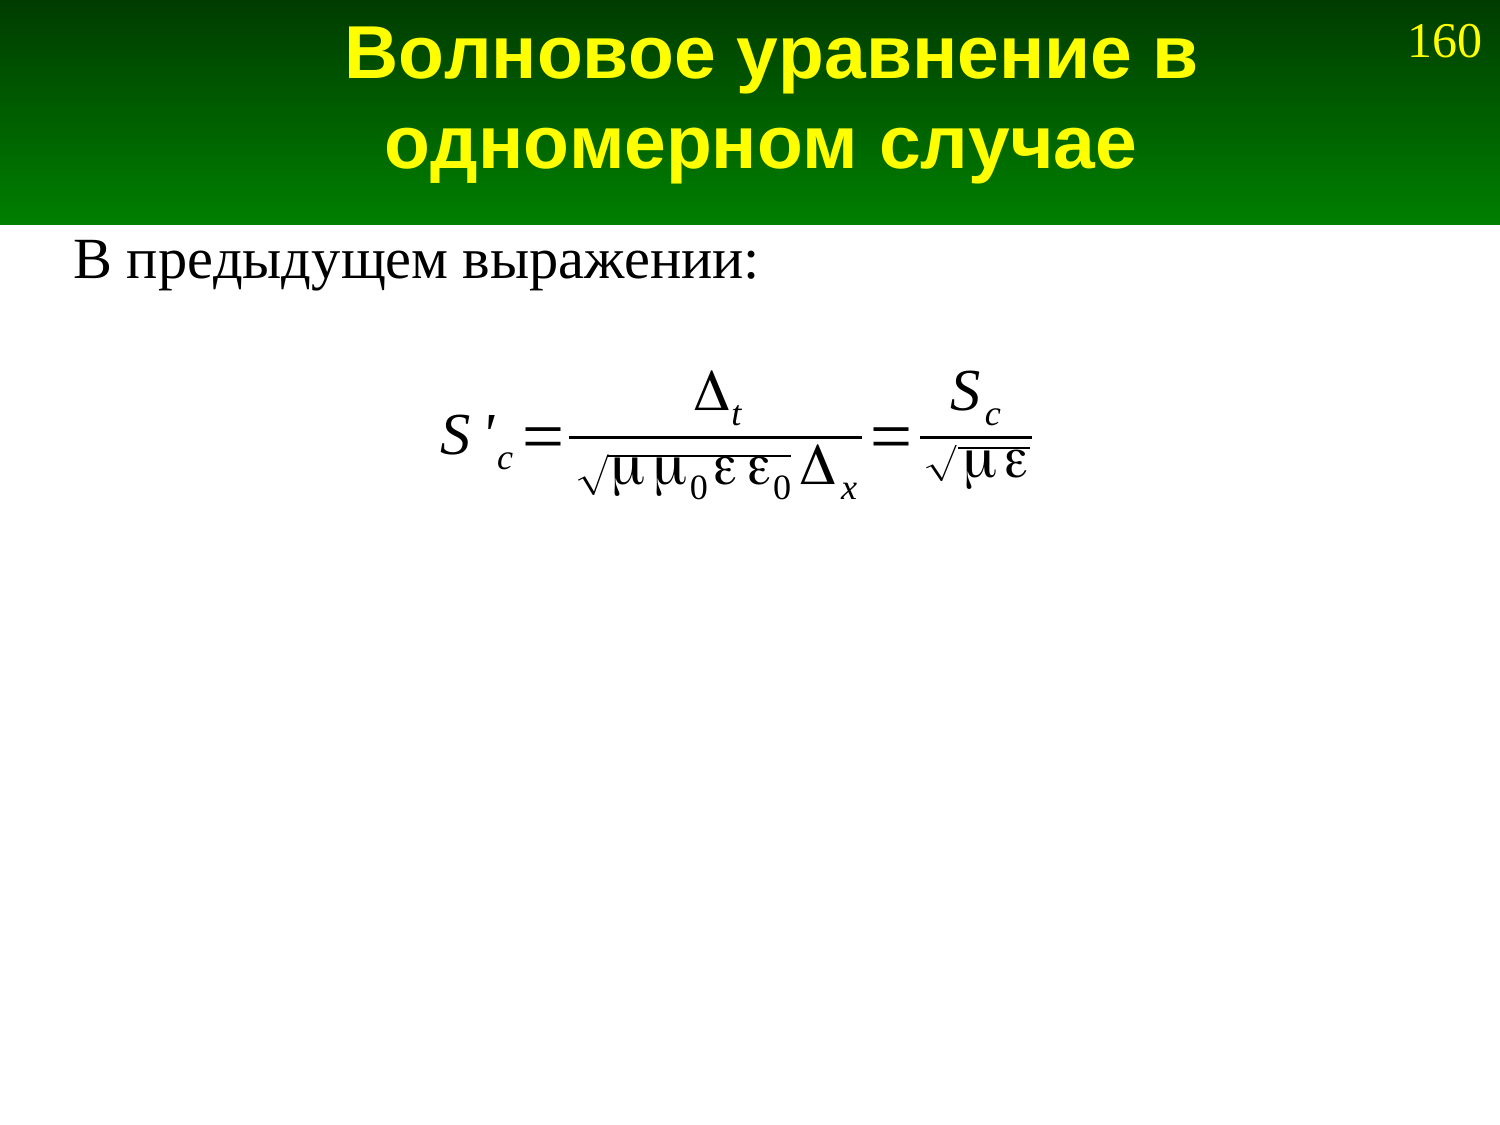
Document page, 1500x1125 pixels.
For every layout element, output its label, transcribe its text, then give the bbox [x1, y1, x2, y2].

text_box В предыдущем выражении: [59, 212, 1441, 384]
title Волновое уравнение в одномерном случае [123, 0, 1399, 192]
chart [425, 357, 1051, 508]
